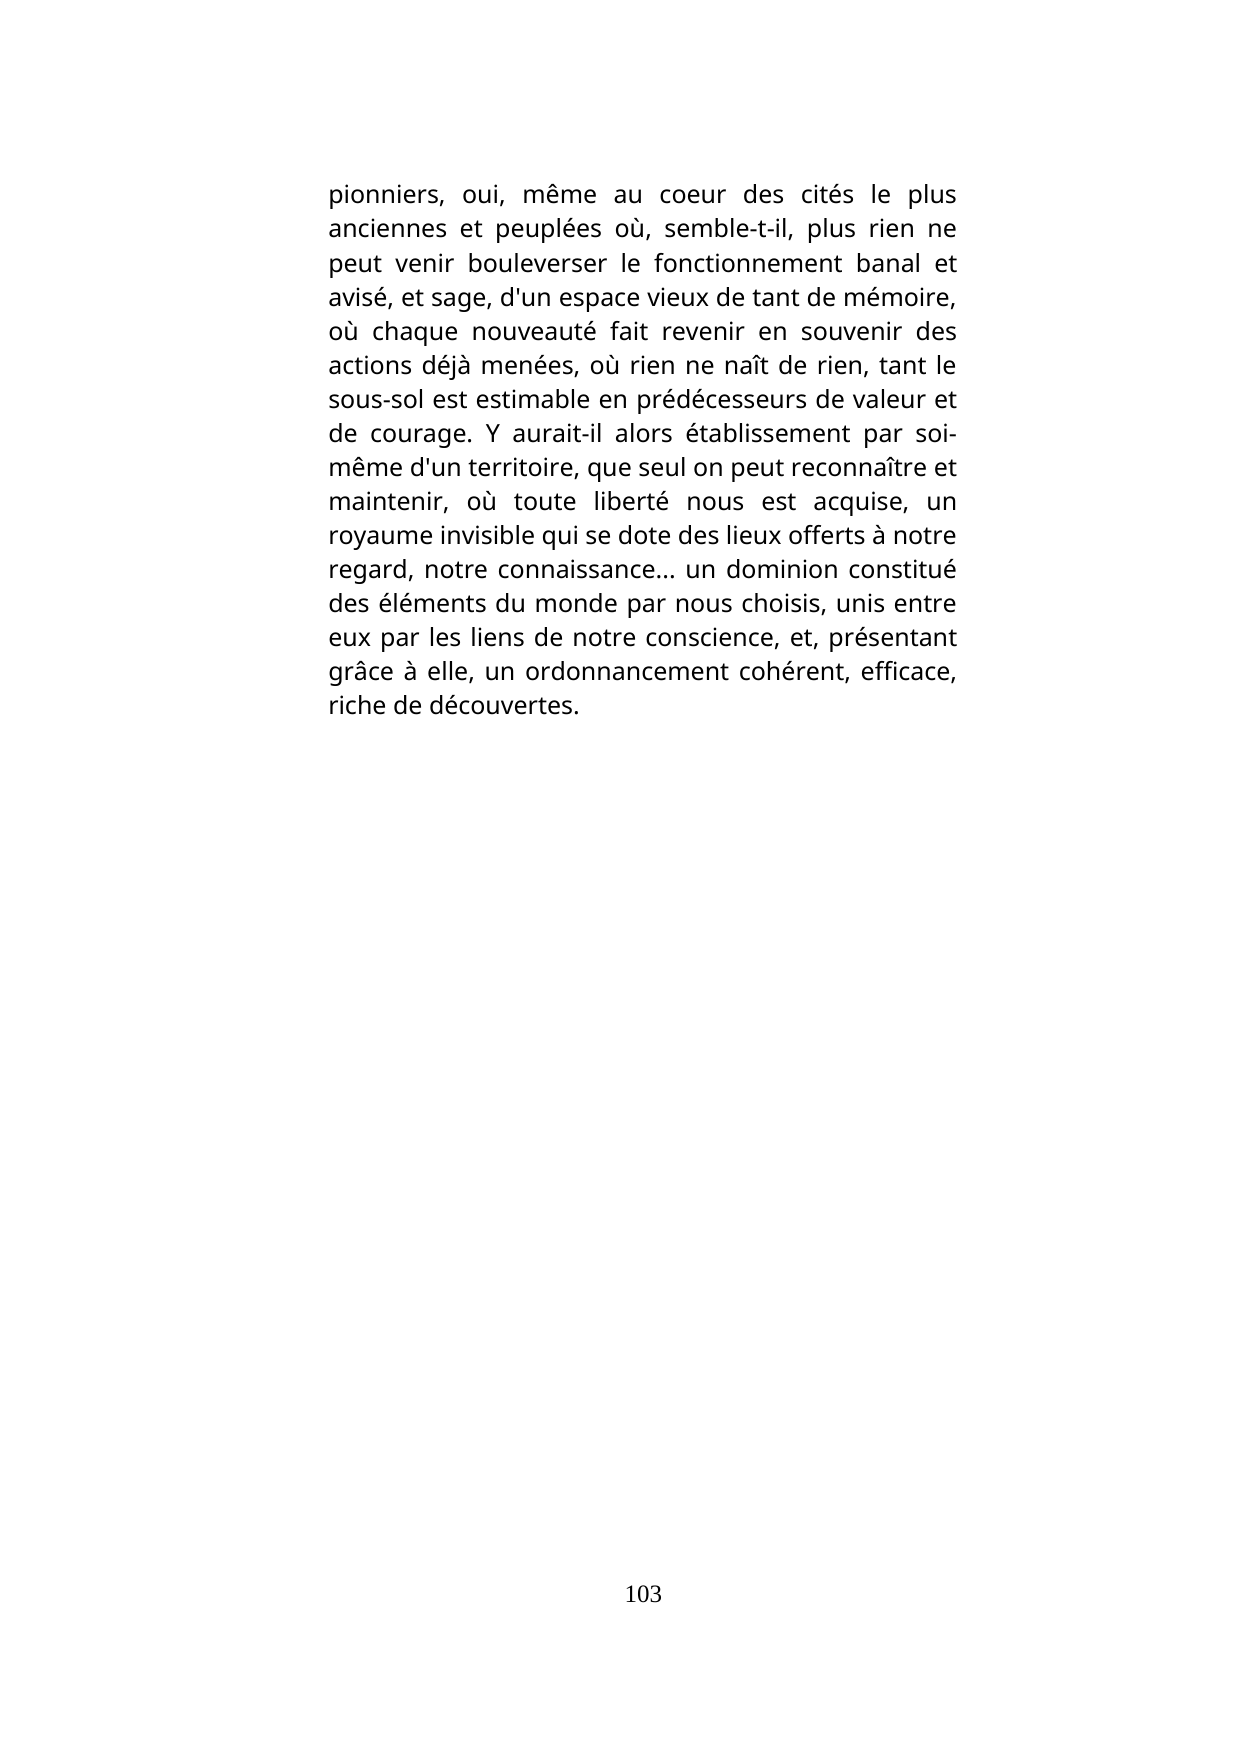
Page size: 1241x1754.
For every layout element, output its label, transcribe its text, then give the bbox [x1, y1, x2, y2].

text pionniers, oui, même au coeur des cités le plus anciennes et peuplées où, semble-t-il, plus rien ne peut venir bouleverser le fonctionnement banal et avisé, et sage, d'un espace vieux de tant de mémoire, où chaque nouveauté fait revenir en souvenir des actions déjà menées, où rien ne naît de rien, tant le sous-sol est estimable en prédécesseurs de valeur et de courage. Y aurait-il alors établissement par soi-même d'un territoire, que seul on peut reconnaître et maintenir, où toute liberté nous est acquise, un royaume invisible qui se dote des lieux offerts à notre regard, notre connaissance... un dominion constitué des éléments du monde par nous choisis, unis entre eux par les liens de notre conscience, et, présentant grâce à elle, un ordonnancement cohérent, efficace, riche de découvertes. [328, 177, 958, 722]
